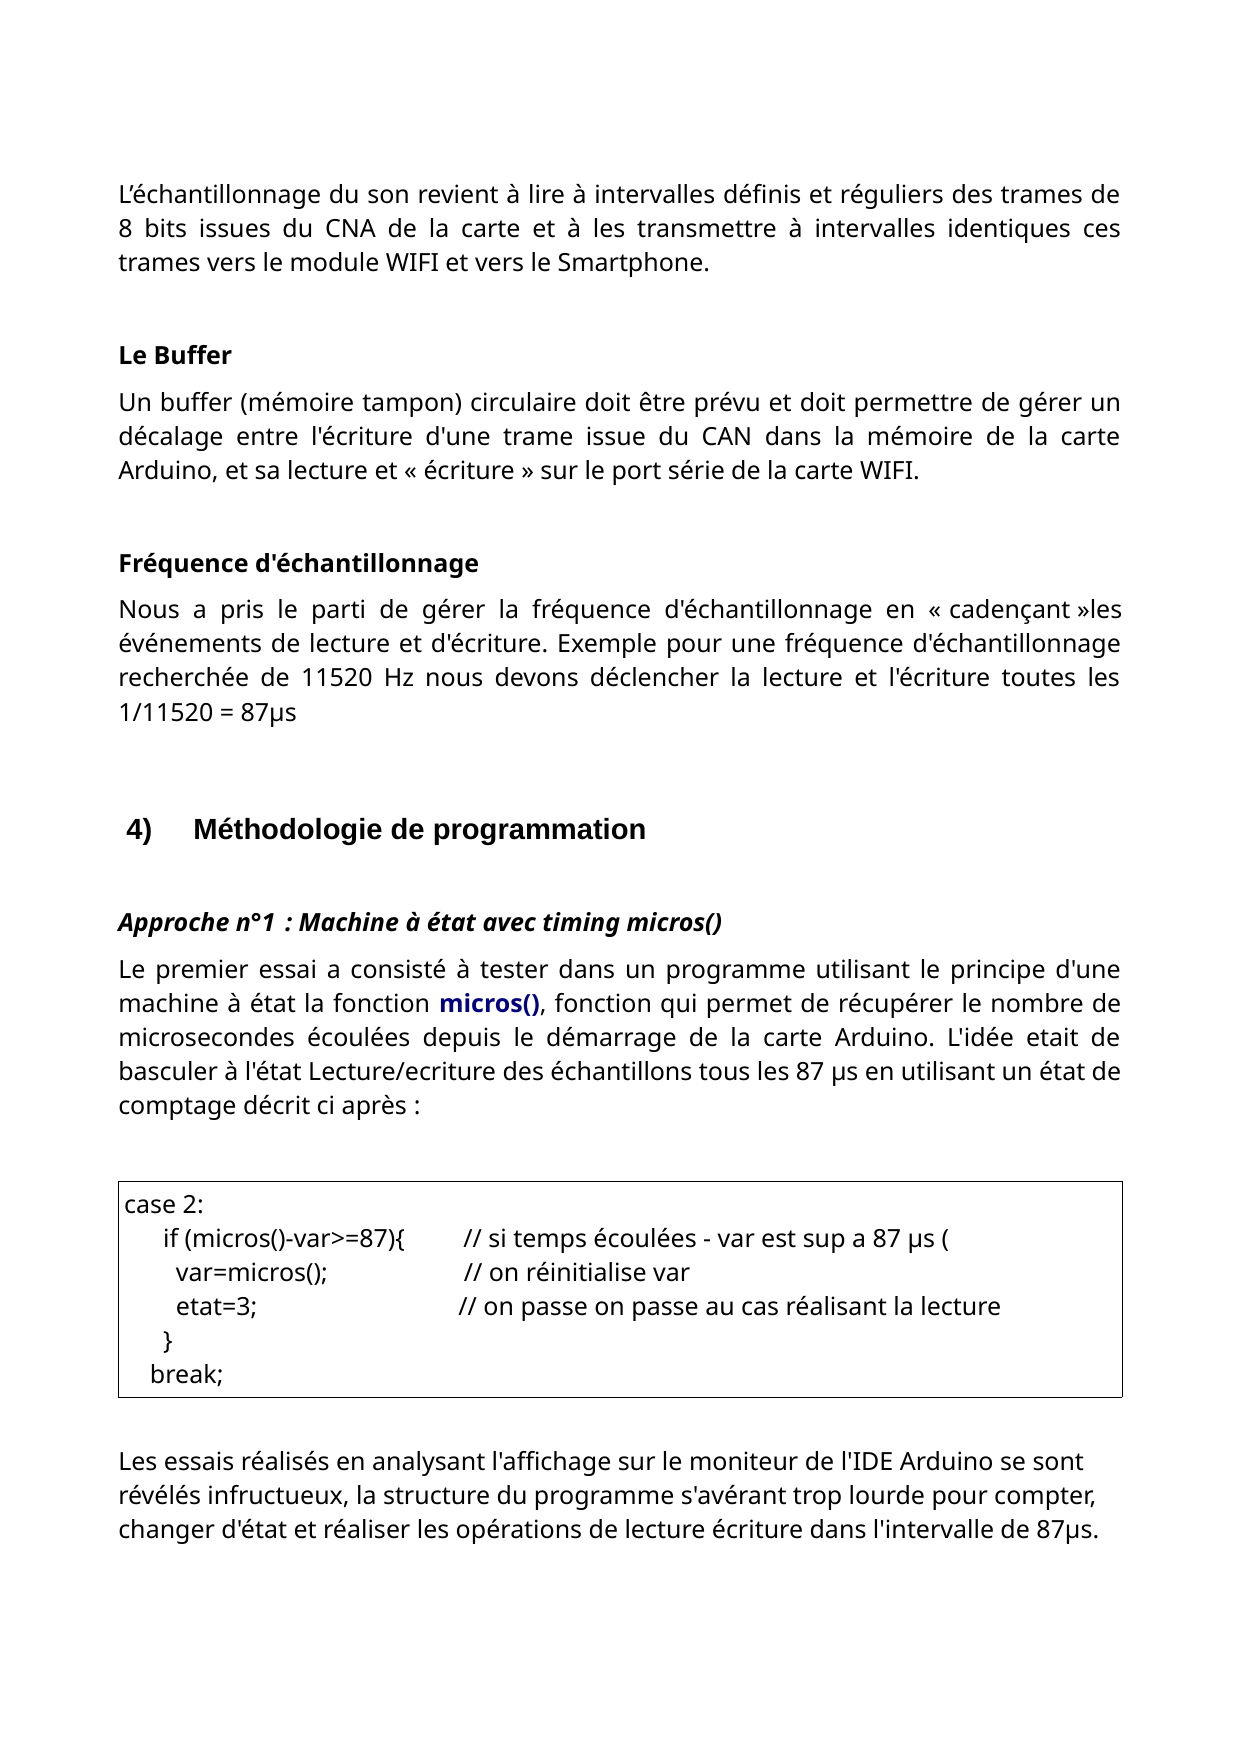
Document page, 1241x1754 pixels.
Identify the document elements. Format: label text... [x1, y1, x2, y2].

text Un buffer (mémoire tampon) circulaire doit être prévu et doit permettre de gérer un décalage entre l'écriture d'une trame issue du CAN dans la mémoire de la carte Arduino, et sa lecture et « écriture » sur le port série de la carte WIFI. [118, 384, 1122, 486]
subtitle Méthodologie de programmation [118, 812, 1122, 846]
text Le premier essai a consisté à tester dans un programme utilisant le principe d'une machine à état la fonction micros(), fonction qui permet de récupérer le nombre de microsecondes écoulées depuis le démarrage de la carte Arduino. L'idée etait de basculer à l'état Lecture/ecriture des échantillons tous les 87 µs en utilisant un état de comptage décrit ci après : [118, 951, 1122, 1122]
table_header case 2: if (micros()-var>=87){ // si temps écoulées - var est sup a 87 µs ( var=micros(); // on réinitialise var etat=3; // on passe on passe au cas réalisant la lecture } break; [119, 1182, 1122, 1397]
text Fréquence d'échantillonnage [118, 545, 1122, 579]
text Nous a pris le parti de gérer la fréquence d'échantillonnage en « cadençant »les événements de lecture et d'écriture. Exemple pour une fréquence d'échantillonnage recherchée de 11520 Hz nous devons déclencher la lecture et l'écriture toutes les 1/11520 = 87µs [118, 592, 1122, 728]
text Approche n°1 : Machine à état avec timing micros() [118, 905, 1122, 939]
text Les essais réalisés en analysant l'affichage sur le moniteur de l'IDE Arduino se sont révélés infructueux, la structure du programme s'avérant trop lourde pour compter, changer d'état et réaliser les opérations de lecture écriture dans l'intervalle de 87µs. [118, 1443, 1122, 1546]
text Le Buffer [118, 338, 1122, 372]
text L’échantillonnage du son revient à lire à intervalles définis et réguliers des trames de 8 bits issues du CNA de la carte et à les transmettre à intervalles identiques ces trames vers le module WIFI et vers le Smartphone. [118, 176, 1122, 278]
